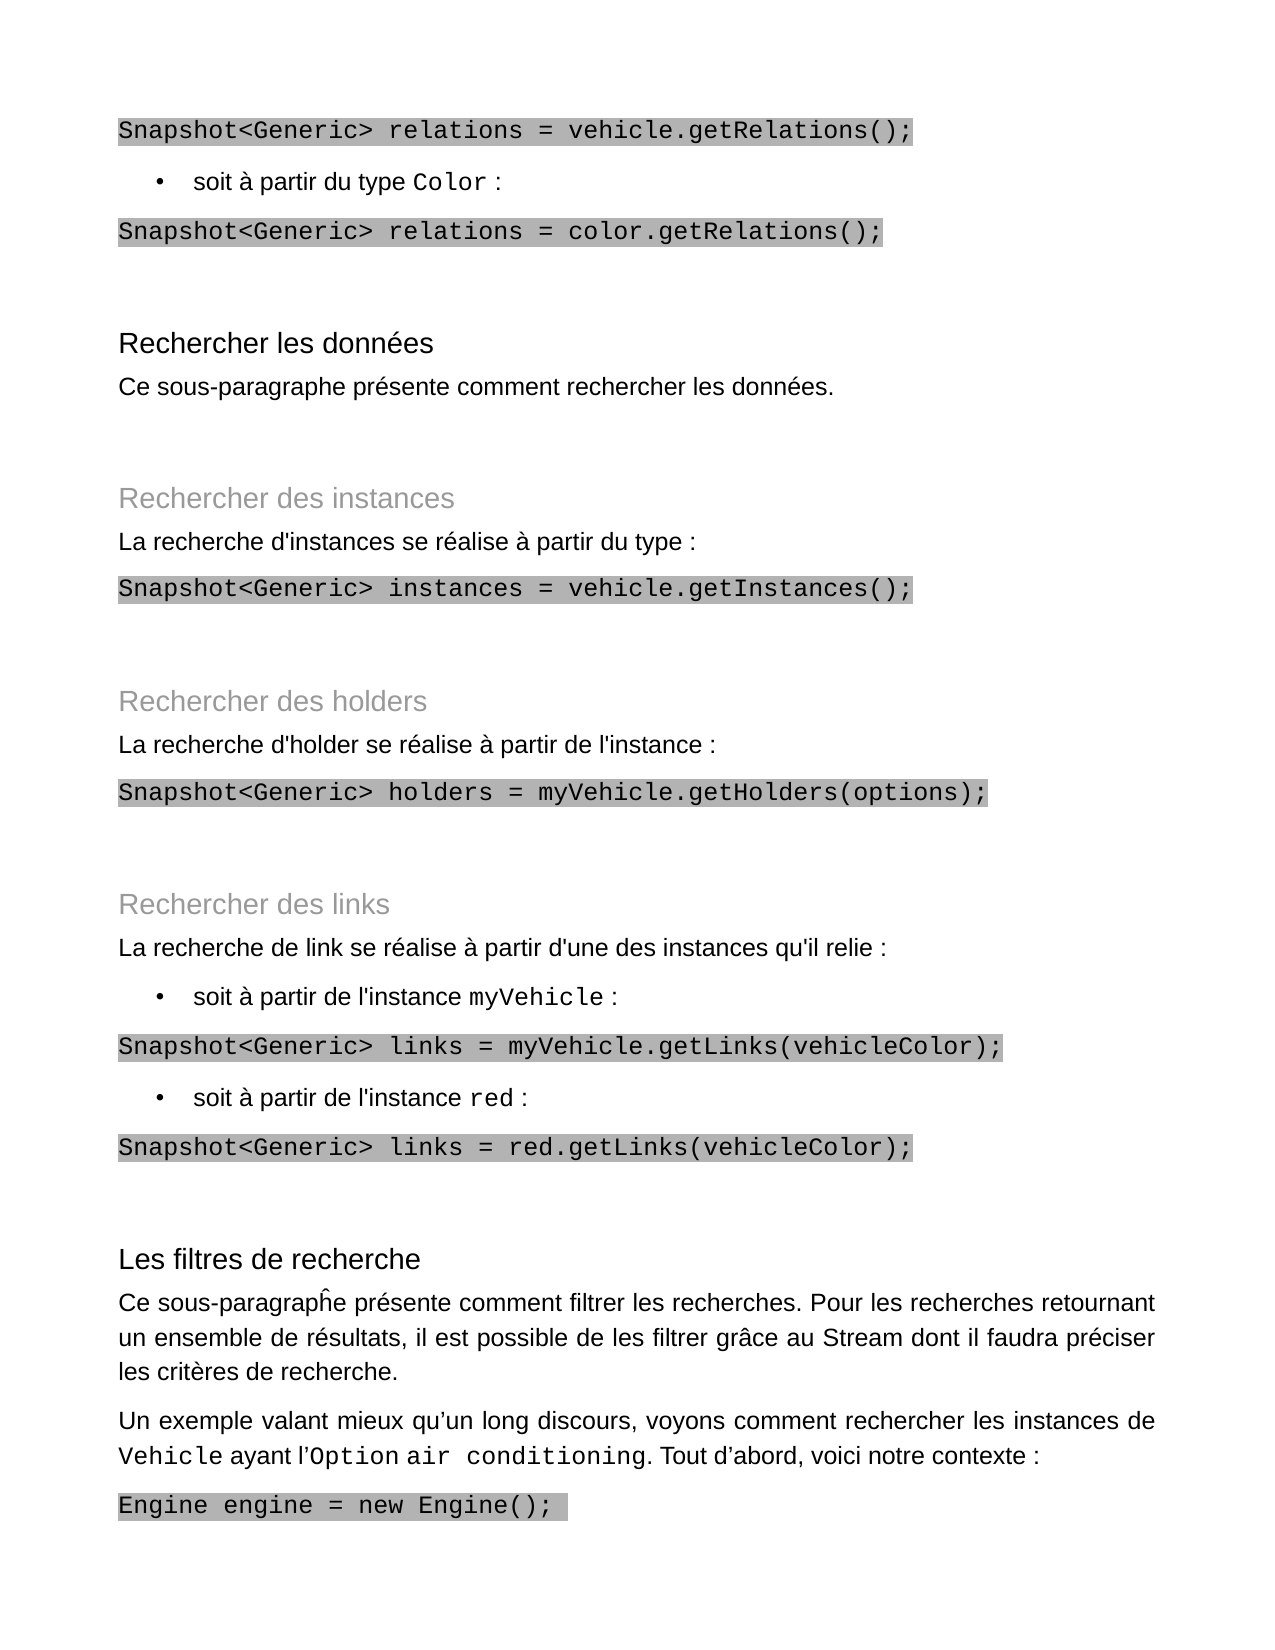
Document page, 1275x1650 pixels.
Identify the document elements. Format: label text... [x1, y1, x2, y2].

text Snapshot<Generic> instances = vehicle.getInstances(); [118, 576, 1157, 604]
text Ce sous-paragraphe présente comment rechercher les données. [118, 372, 1157, 401]
list soit à partir du type Color : [156, 167, 1157, 198]
text La recherche d'holder se réalise à partir de l'instance : [118, 730, 1157, 759]
list soit à partir de l'instance myVehicle : [156, 982, 1157, 1013]
text Snapshot<Generic> holders = myVehicle.getHolders(options); [118, 779, 1157, 807]
text La recherche d'instances se réalise à partir du type : [118, 527, 1157, 556]
subtitle Rechercher des holders [118, 684, 1157, 718]
subtitle Rechercher des instances [118, 481, 1157, 514]
text Snapshot<Generic> relations = color.getRelations(); [118, 218, 1157, 247]
subtitle Les filtres de recherche [118, 1242, 1157, 1276]
subtitle Rechercher les données [118, 326, 1157, 360]
text Ce sous-paragrapĥe présente comment filtrer les recherches. Pour les recherches retournant un ensemble de résultats, il est possible de les filtrer grâce au Stream dont il faudra préciser les critères de recherche. [118, 1288, 1157, 1386]
text Snapshot<Generic> links = myVehicle.getLinks(vehicleColor); [118, 1034, 1157, 1062]
text Un exemple valant mieux qu’un long discours, voyons comment rechercher les instances de Vehicle ayant l’Option air conditioning. Tout d’abord, voici notre contexte : [118, 1406, 1157, 1472]
text Snapshot<Generic> links = red.getLinks(vehicleColor); [118, 1134, 1157, 1162]
text La recherche de link se réalise à partir d'une des instances qu'il relie : [118, 933, 1157, 962]
text Snapshot<Generic> relations = vehicle.getRelations(); [118, 118, 1157, 146]
list soit à partir de l'instance red : [156, 1082, 1157, 1113]
subtitle Rechercher des links [118, 887, 1157, 921]
text Engine engine = new Engine(); [118, 1492, 1157, 1521]
